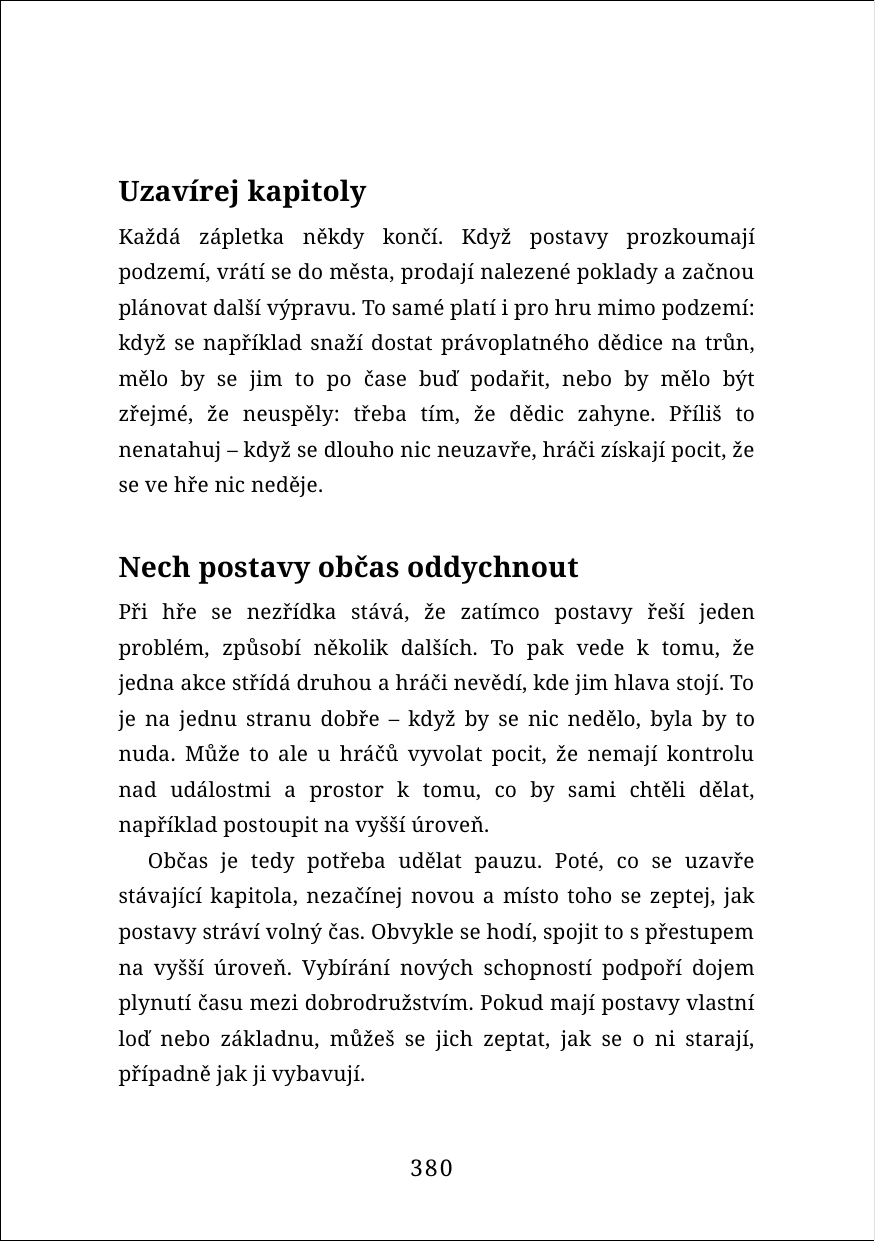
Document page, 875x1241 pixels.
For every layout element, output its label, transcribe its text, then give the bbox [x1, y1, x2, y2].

text Každá zápletka někdy končí. Když postavy prozkoumají podzemí, vrátí se do města, prodají nalezené poklady a začnou plánovat další výpravu. To samé platí i pro hru mimo podzemí: když se například snaží dostat právoplatného dědice na trůn, mělo by se jim to po čase buď podařit, nebo by mělo být zřejmé, že neuspěly: třeba tím, že dědic zahyne. Příliš to nenatahuj – když se dlouho nic neuzavře, hráči získají pocit, že se ve hře nic neděje. [118, 222, 756, 499]
subtitle Nech postavy občas oddychnout [118, 547, 756, 586]
text Při hře se nezřídka stává, že zatímco postavy řeší jeden problém, způsobí několik dalších. To pak vede k tomu, že jedna akce střídá druhou a hráči nevědí, kde jim hlava stojí. To je na jednu stranu dobře – když by se nic nedělo, byla by to nuda. Může to ale u hráčů vyvolat pocit, že nemají kontrolu nad událostmi a prostor k tomu, co by sami chtěli dělat, například postoupit na vyšší úroveň. Občas je tedy potřeba udělat pauzu. Poté, co se uzavře stávající kapitola, nezačínej novou a místo toho se zeptej, jak postavy stráví volný čas. Obvykle se hodí, spojit to s přestupem na vyšší úroveň. Vybírání nových schopností podpoří dojem plynutí času mezi dobrodružstvím. Pokud mají postavy vlastní loď nebo základnu, můžeš se jich zeptat, jak se o ni starají, případně jak ji vybavují. [118, 597, 756, 1088]
subtitle Uzavírej kapitoly [118, 172, 756, 210]
